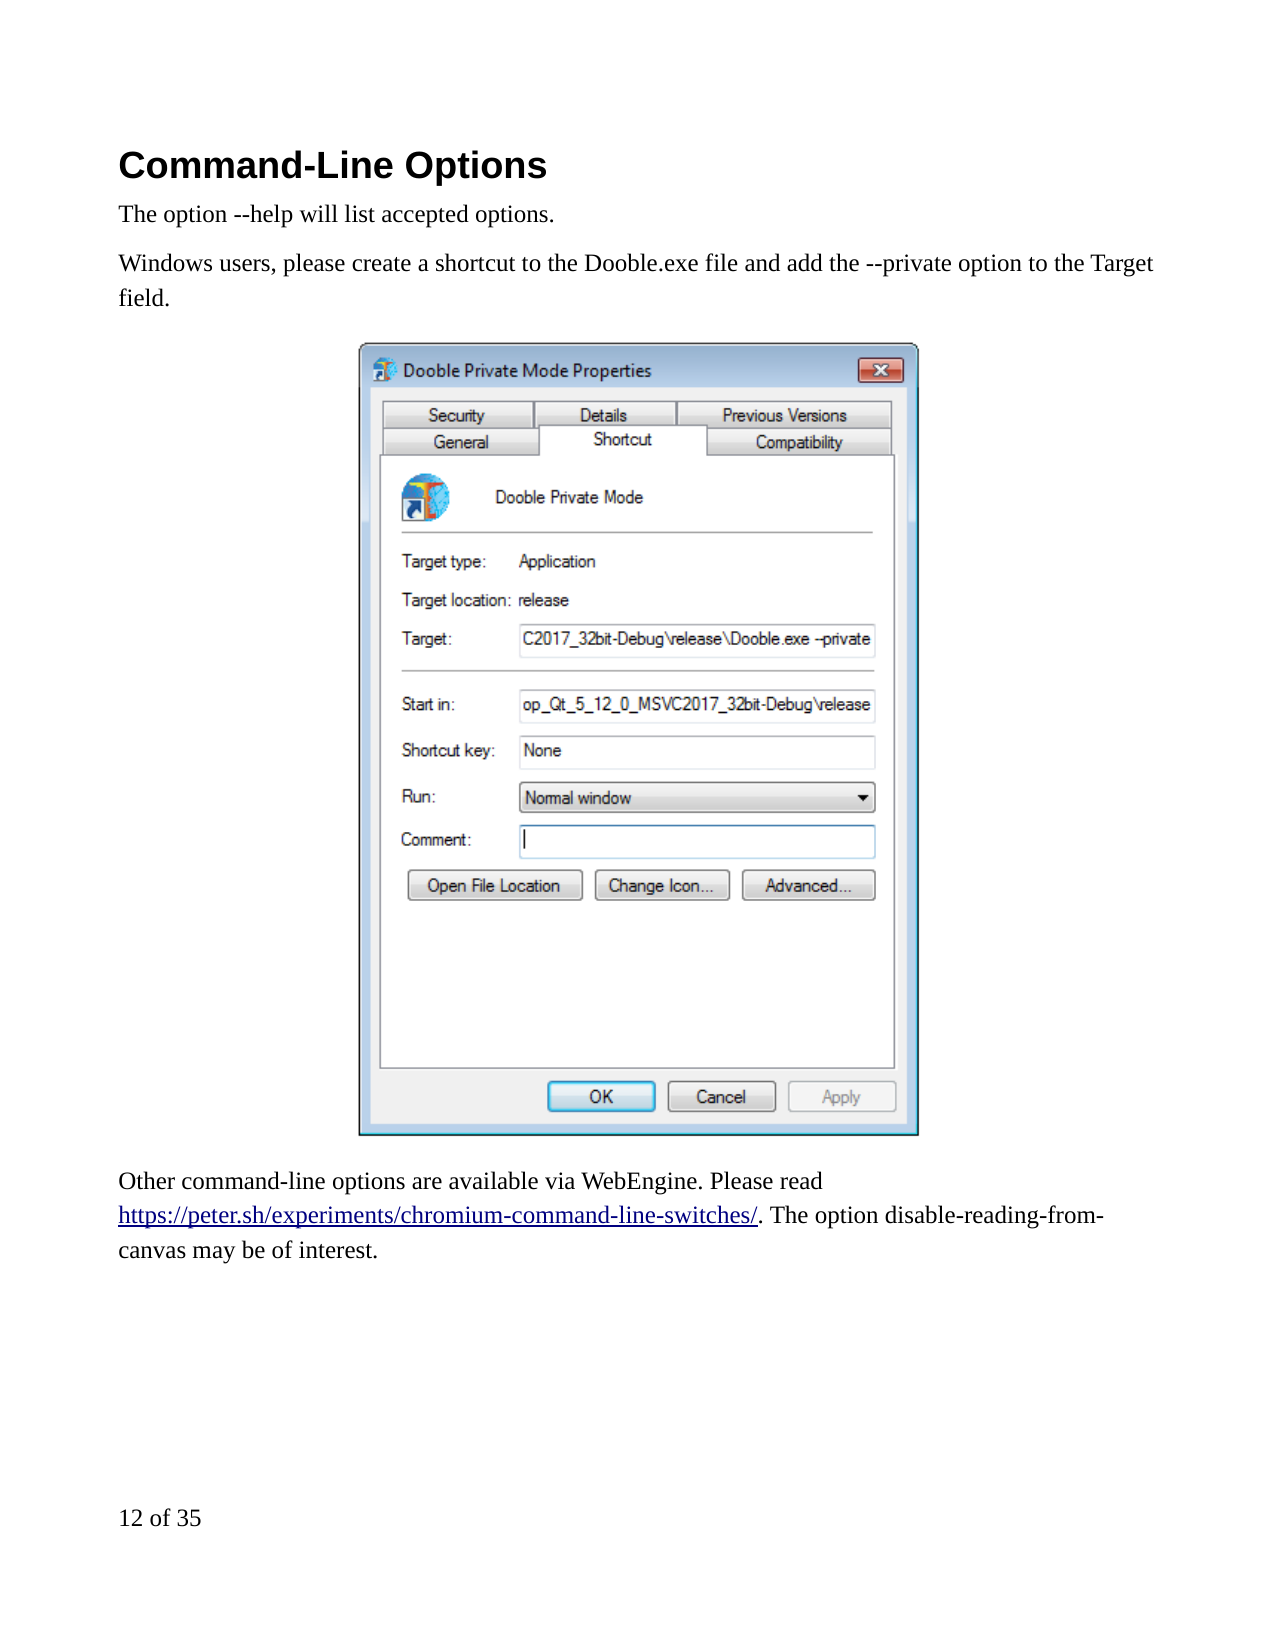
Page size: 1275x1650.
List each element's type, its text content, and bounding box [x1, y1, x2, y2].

text Other command-line options are available via WebEngine. Please read https://peter.sh/experiments/chromium-command-line-switches/. The option disable-reading-from-canvas may be of interest. [118, 1166, 1157, 1264]
text The option --help will list accepted options. [118, 199, 1157, 228]
text Windows users, please create a shortcut to the Dooble.exe file and add the --private option to the Target field. [118, 248, 1157, 312]
picture [347, 331, 928, 1148]
subtitle Command-Line Options [118, 143, 1157, 187]
